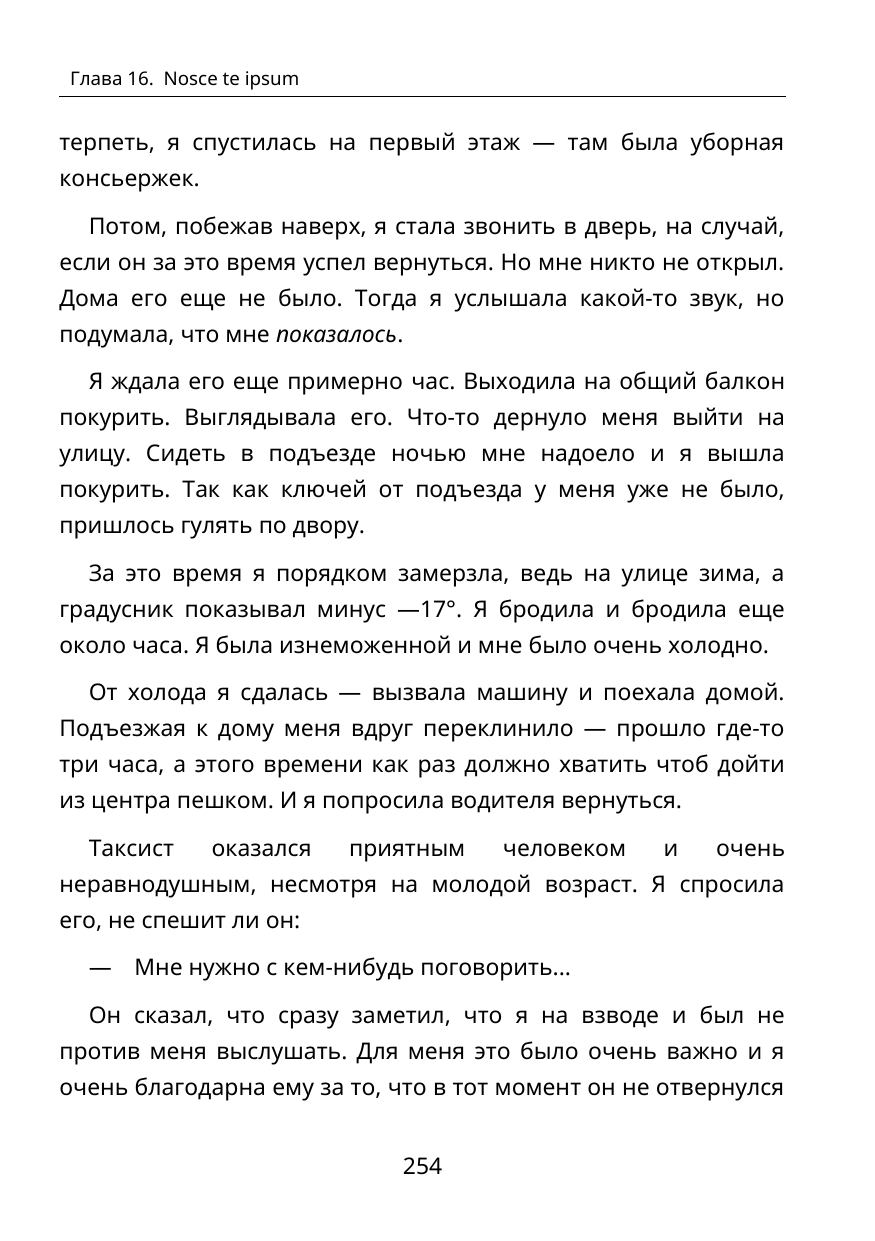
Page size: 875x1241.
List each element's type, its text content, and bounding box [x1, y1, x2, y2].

text От холода я сдалась — вызвала машину и поехала домой. Подъезжая к дому меня вдруг переклинило — прошло где-то три часа, а этого времени как раз должно хватить чтоб дойти из центра пешком. И я попросила водителя вернуться. [59, 676, 786, 815]
text За это время я порядком замерзла, ведь на улице зима, а градусник показывал минус —17°. Я бродила и бродила еще около часа. Я была изнеможенной и мне было очень холодно. [59, 557, 786, 660]
text терпеть, я спустилась на первый этаж — там была уборная консьержек. [59, 126, 786, 193]
text Он сказал, что сразу заметил, что я на взводе и был не против меня выслушать. Для меня это было очень важно и я очень благодарна ему за то, что в тот момент он не отвернулся [59, 999, 786, 1102]
text Потом, побежав наверх, я стала звонить в дверь, на случай, если он за это время успел вернуться. Но мне никто не открыл. Дома его еще не было. Тогда я услышала какой-то звук, но подумала, что мне показалось. [59, 210, 786, 349]
text Я ждала его еще примерно час. Выходила на общий балкон покурить. Выглядывала его. Что-то дернуло меня выйти на улицу. Сидеть в подъезде ночью мне надоело и я вышла покурить. Так как ключей от подъезда у меня уже не было, пришлось гулять по двору. [59, 365, 786, 540]
text Таксист оказался приятным человеком и очень неравнодушным, несмотря на молодой возраст. Я спросила его, не спешит ли он: [59, 832, 786, 935]
list Мне нужно с кем-нибудь поговорить... [59, 951, 786, 983]
